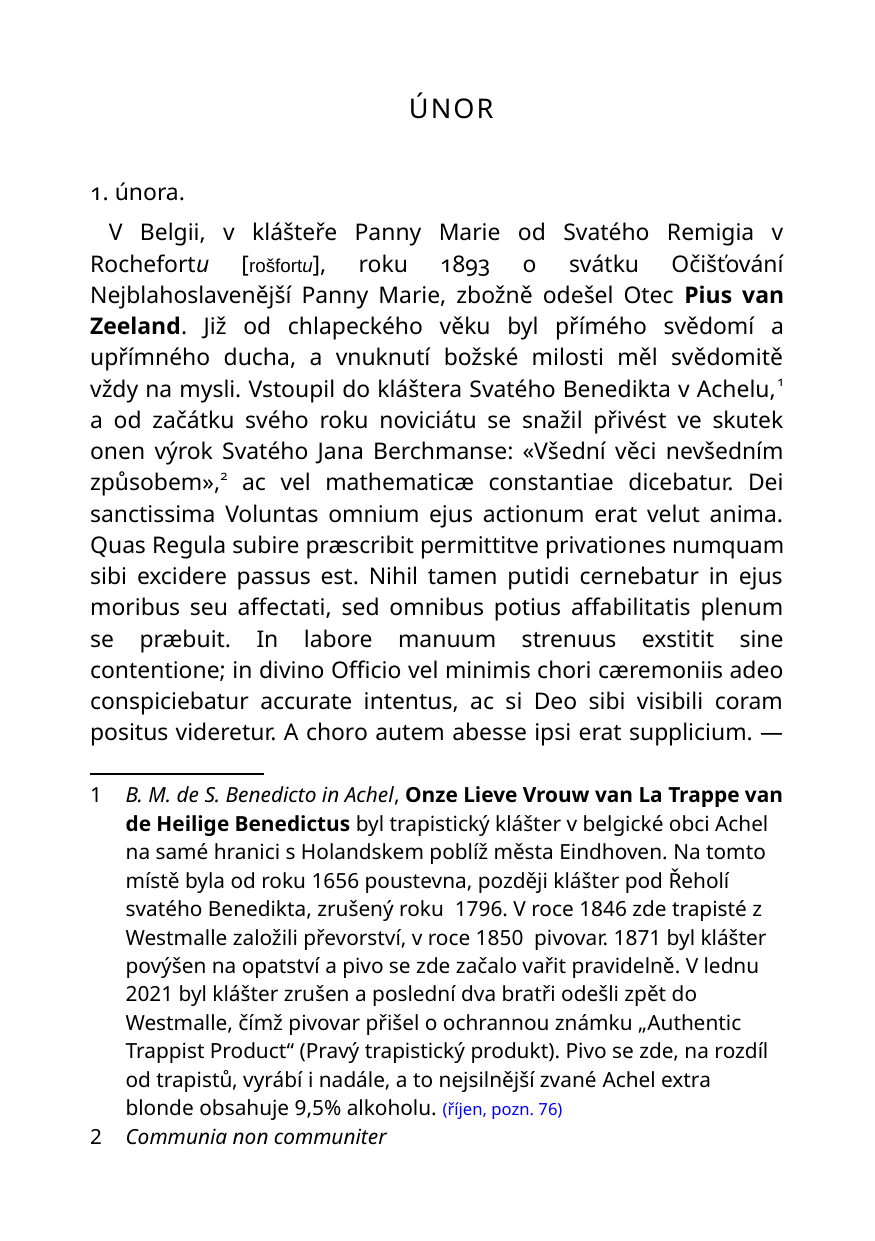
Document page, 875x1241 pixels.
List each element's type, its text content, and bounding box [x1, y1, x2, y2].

text B. M. de S. Benedicto in Achel, Onze Lieve Vrouw van La Trappe van de Heilige Benedictus byl trapistický klášter v belgické obci Achel na samé hranici s Holandskem poblíž města Eindhoven. Na tomto místě byla od roku 1656 poustevna, později klášter pod Řeholí svatého Benedikta, zrušený roku 1796. V roce 1846 zde trapisté z Westmalle založili převorství, v roce 1850 pivovar. 1871 byl klášter povýšen na opatství a pivo se zde začalo vařit pravidelně. V lednu 2021 byl klášter zrušen a poslední dva bratři odešli zpět do Westmalle, čímž pivovar přišel o ochrannou známku „Authentic Trappist Product“ (Pravý trapistický produkt). Pivo se zde, na rozdíl od trapistů, vyrábí i nadále, a to nejsilnější zvané Achel extra blonde obsahuje 9,5% alkoholu. (říjen, pozn. 76) [90, 781, 784, 1122]
text Communia non communiter [90, 1122, 784, 1150]
text V Belgii, v klášteře Panny Marie od Svatého Remigia v Rochefortu [rošfortu], roku 1893 o svátku Očišťování Nejblahoslavenější Panny Marie, zbožně odešel Otec Pius van Zeeland. Již od chlapeckého věku byl přímého svědomí a upřímného ducha, a vnuknutí božské milosti měl svědomitě vždy na mysli. Vstoupil do kláštera Svatého Benedikta v Achelu, a od začátku svého roku noviciátu se snažil přivést ve skutek onen výrok Svatého Jana Berchmanse: «Všední věci nevšedním způsobem», ac vel mathematicæ constantiae dicebatur. Dei sanctissima Voluntas omnium ejus actionum erat velut anima. Quas Regula subire præscribit permittitve privatio­nes numquam sibi excidere passus est. Nihil tamen putidi cernebatur in ejus moribus seu affectati, sed omnibus potius affabilitatis plenum se præbuit. In labore manuum strenuus exstitit sine contentione; in divino Officio vel minimis chori cæremoniis adeo conspiciebatur accurate intentus, ac si Deo sibi visibili coram positus videretur. A choro autem abesse ipsi erat supplicium. — [90, 216, 784, 747]
text ÚNOR [90, 90, 784, 127]
text 1. února. [90, 176, 784, 207]
